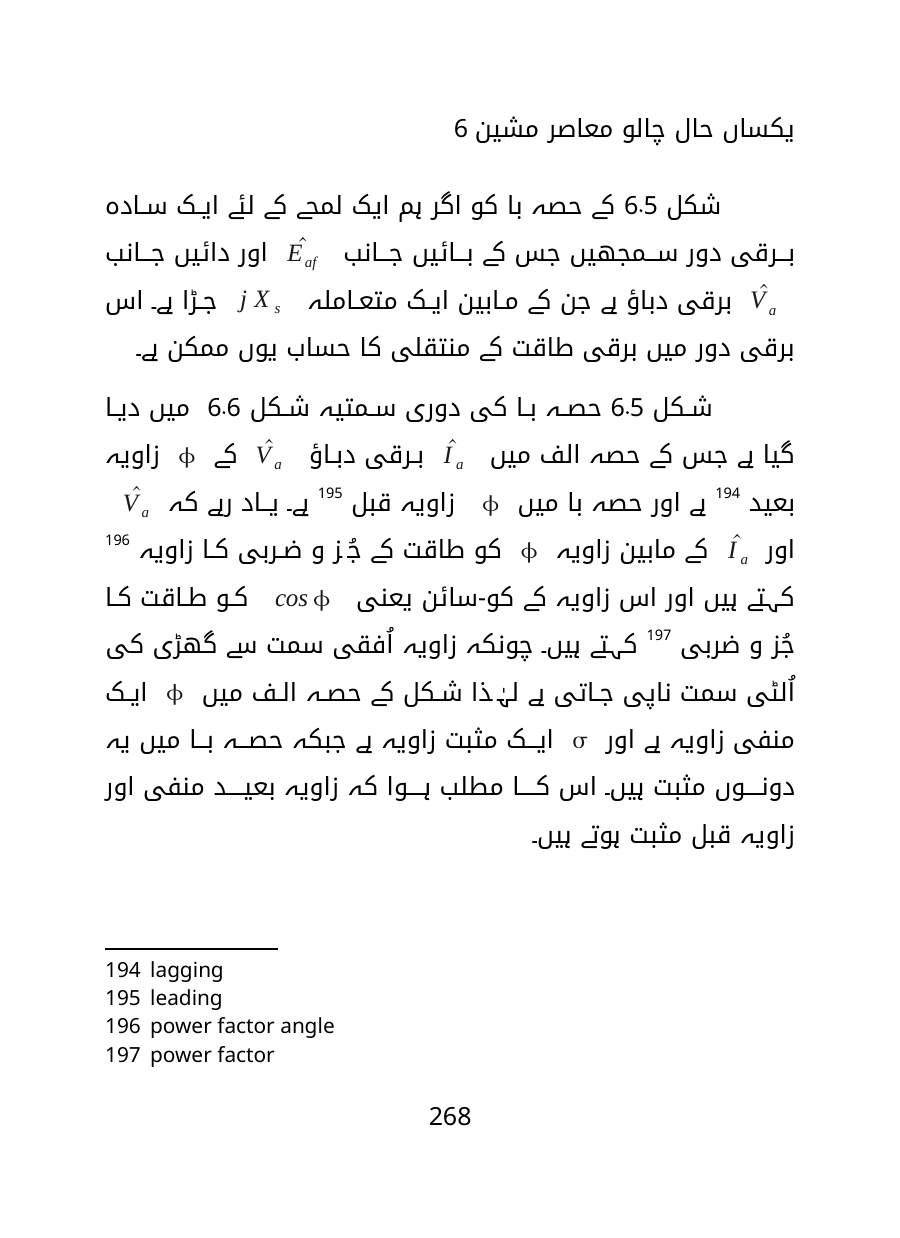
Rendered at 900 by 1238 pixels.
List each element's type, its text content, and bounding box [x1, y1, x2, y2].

text power factor angle [105, 1012, 795, 1040]
text lagging [105, 955, 795, 983]
text شکل 6.5 کے حصہ با کو اگر ہم ایک لمحے کے لئے ایک سادہ برقی دور سمجھیں جس کے بائیں جانب اور دائیں جانببرقی دباؤ ہے جن کے مابین ایک متعاملہ جڑا ہے۔ اس برقی دور میں برقی طاقت کے منتقلی کا حساب یوں ممکن ہے۔ [105, 182, 795, 372]
text leading [105, 983, 795, 1012]
text شکل 6.5 حصہ با کی دوری سمتیہ شکل 6.6 میں دیا گیا ہے جس کے حصہ الف میں برقی دباؤ کےزاویہ بعید ہے اور حصہ با میں زاویہ قبل ہے۔ یاد رہے کہاورکے مابین زاویہکو طاقت کے جُز و ضربی کا زاویہ کہتے ہیں اور اس زاویہ کے کو-سائن یعنی کو طاقت کا جُز و ضربی کہتے ہیں۔ چونکہ زاویہ اُفقی سمت سے گھڑی کی اُلٹی سمت ناپی جاتی ہے لہٰذا شکل کے حصہ الف میںایک منفی زاویہ ہے اورایک مثبت زاویہ ہے جبکہ حصہ با میں یہ دونوں مثبت ہیں۔ اس کا مطلب ہوا کہ زاویہ بعید منفی اور زاویہ قبل مثبت ہوتے ہیں۔ [105, 384, 795, 858]
text power factor [105, 1040, 795, 1068]
